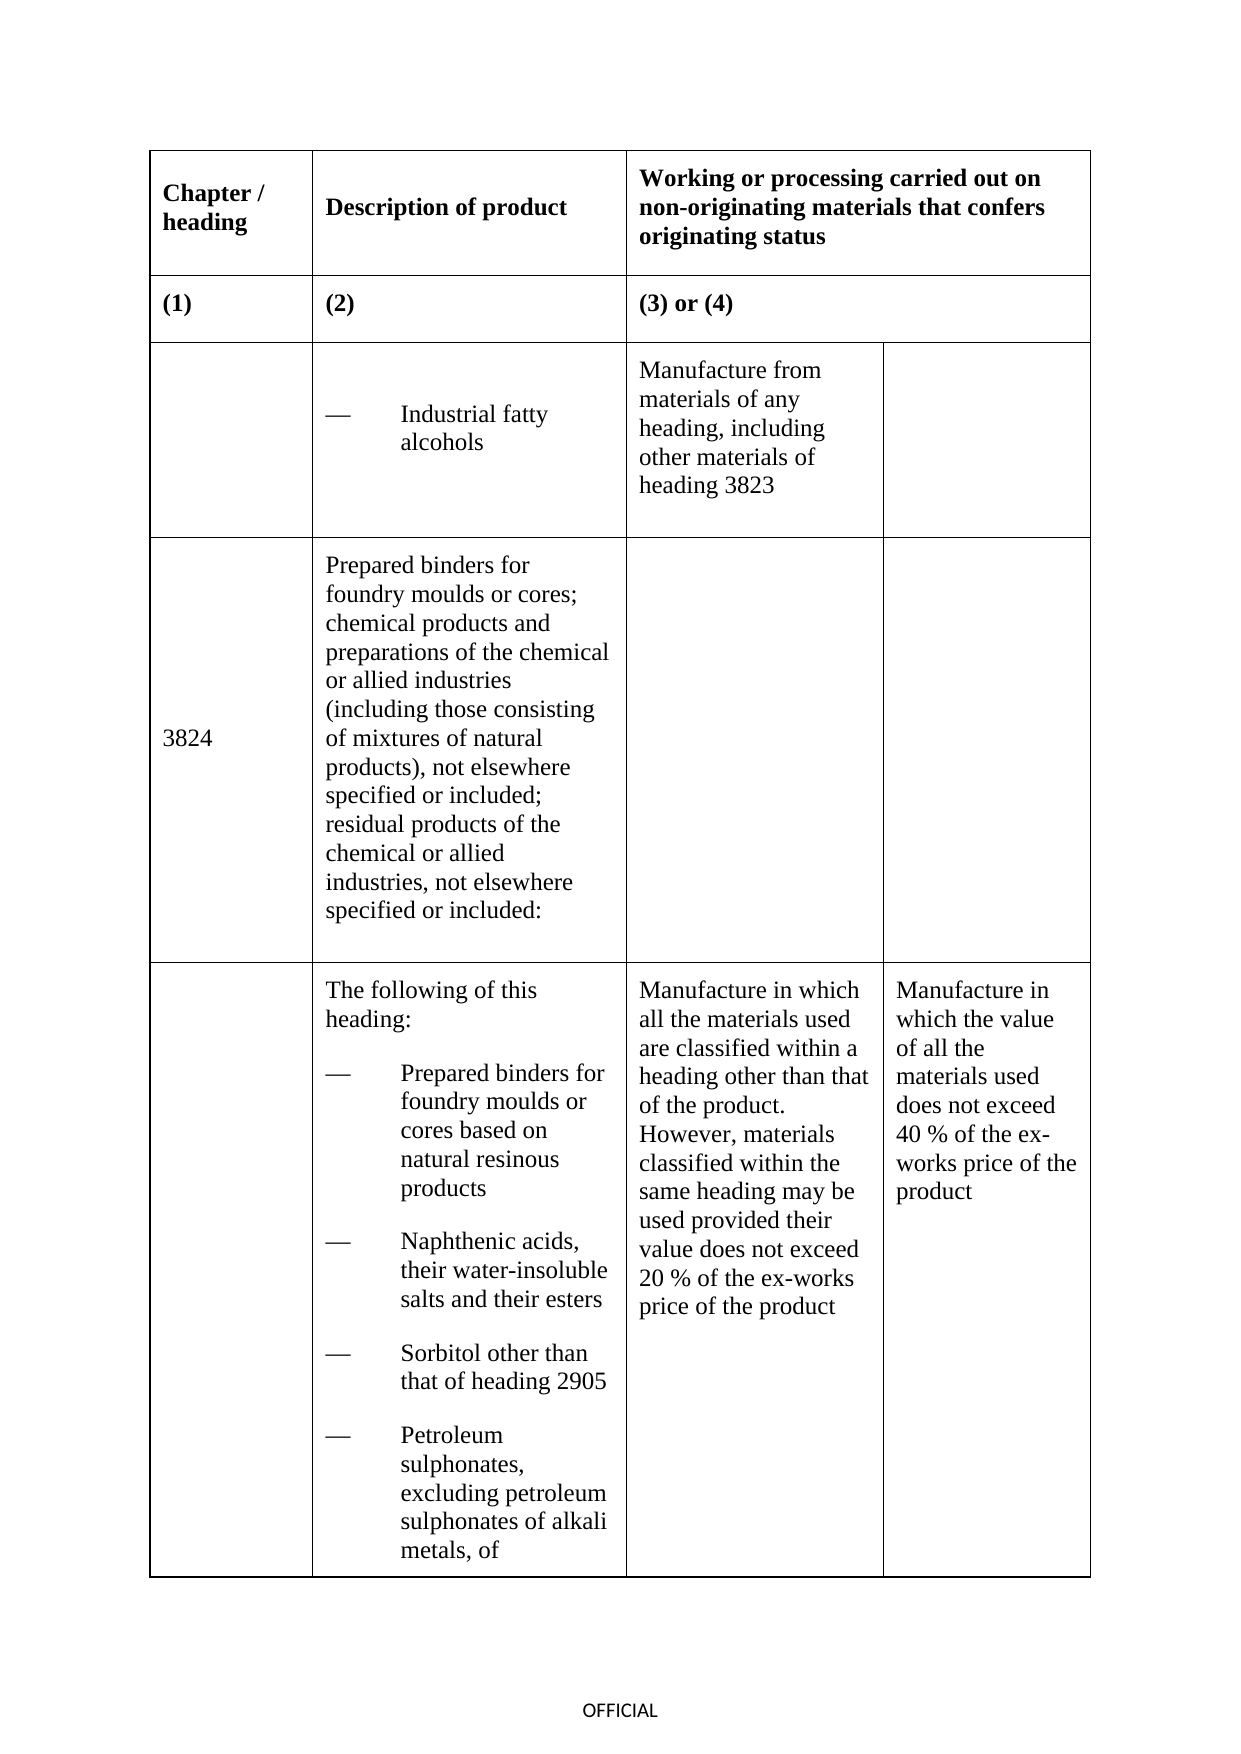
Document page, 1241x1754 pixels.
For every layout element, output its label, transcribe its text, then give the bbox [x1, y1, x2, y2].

table_cell Prepared binders for foundry moulds or cores; chemical products and preparations of the chemical or allied industries (including those consisting of mixtures of natural products), not elsewhere specified or included; residual products of the chemical or allied industries, not elsewhere specified or included: [313, 538, 626, 962]
table_cell (1) [151, 276, 312, 342]
table_cell [151, 343, 312, 537]
table_cell 3824 [151, 538, 312, 962]
table_cell (2) [313, 276, 626, 342]
table_cell [627, 538, 883, 962]
table_cell — Industrial fatty alcohols [313, 343, 626, 537]
table_cell Manufacture in which the value of all the materials used does not exceed 40 % of the ex‐works price of the product [884, 963, 1090, 1576]
table_header Description of product [313, 151, 626, 275]
table_cell Manufacture in which all the materials used are classified within a heading other than that of the product. However, materials classified within the same heading may be used provided their value does not exceed 20 % of the ex‐works price of the product [627, 963, 883, 1576]
table_header Working or processing carried out on non‐originating materials that confers originating status [627, 151, 1090, 275]
table_cell The following of this heading: — Prepared binders for foundry moulds or cores based on natural resinous products — Naphthenic acids, their water‐insoluble salts and their esters — Sorbitol other than that of heading 2905 — Petroleum sulphonates, excluding petroleum sulphonates of alkali metals, of [313, 963, 626, 1576]
table_header Chapter / heading [151, 151, 312, 275]
table_cell (3) or (4) [627, 276, 1090, 342]
table_cell [884, 343, 1090, 537]
table_cell Manufacture from materials of any heading, including other materials of heading 3823 [627, 343, 883, 537]
table_cell [151, 963, 312, 1576]
table_cell [884, 538, 1090, 962]
